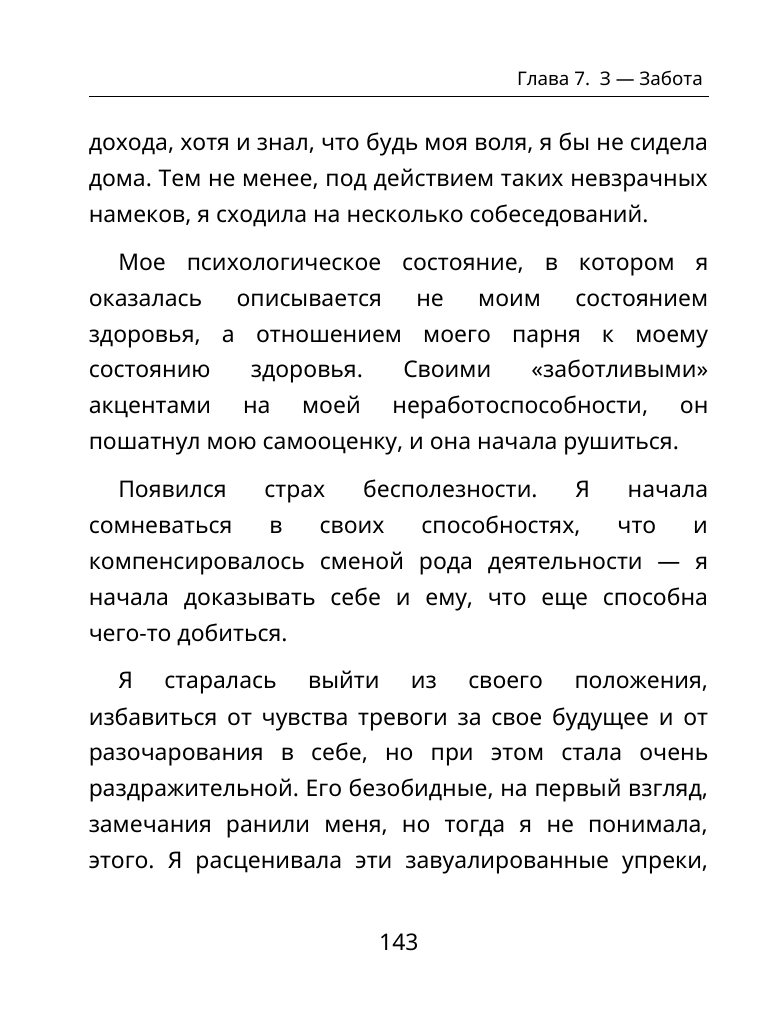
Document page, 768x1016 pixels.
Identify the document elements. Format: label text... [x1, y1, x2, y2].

text Я старалась выйти из своего положения, избавиться от чувства тревоги за свое будущее и от разочарования в себе, но при этом стала очень раздражительной. Его безобидные, на первый взгляд, замечания ранили меня, но тогда я не понимала, этого. Я расценивала эти завуалированные упреки, [88, 664, 709, 875]
text Появился страх бесполезности. Я начала сомневаться в своих способностях, что и компенсировалось сменой рода деятельности — я начала доказывать себе и ему, что еще способна чего-то добиться. [88, 473, 709, 648]
text Мое психологическое состояние, в котором я оказалась описывается не моим состоянием здоровья, а отношением моего парня к моему состоянию здоровья. Своими «заботливыми» акцентами на моей неработоспособности, он пошатнул мою самооценку, и она начала рушиться. [88, 246, 709, 457]
text дохода, хотя и знал, что будь моя воля, я бы не сидела дома. Тем не менее, под действием таких невзрачных намеков, я сходила на несколько собеседований. [88, 126, 709, 229]
